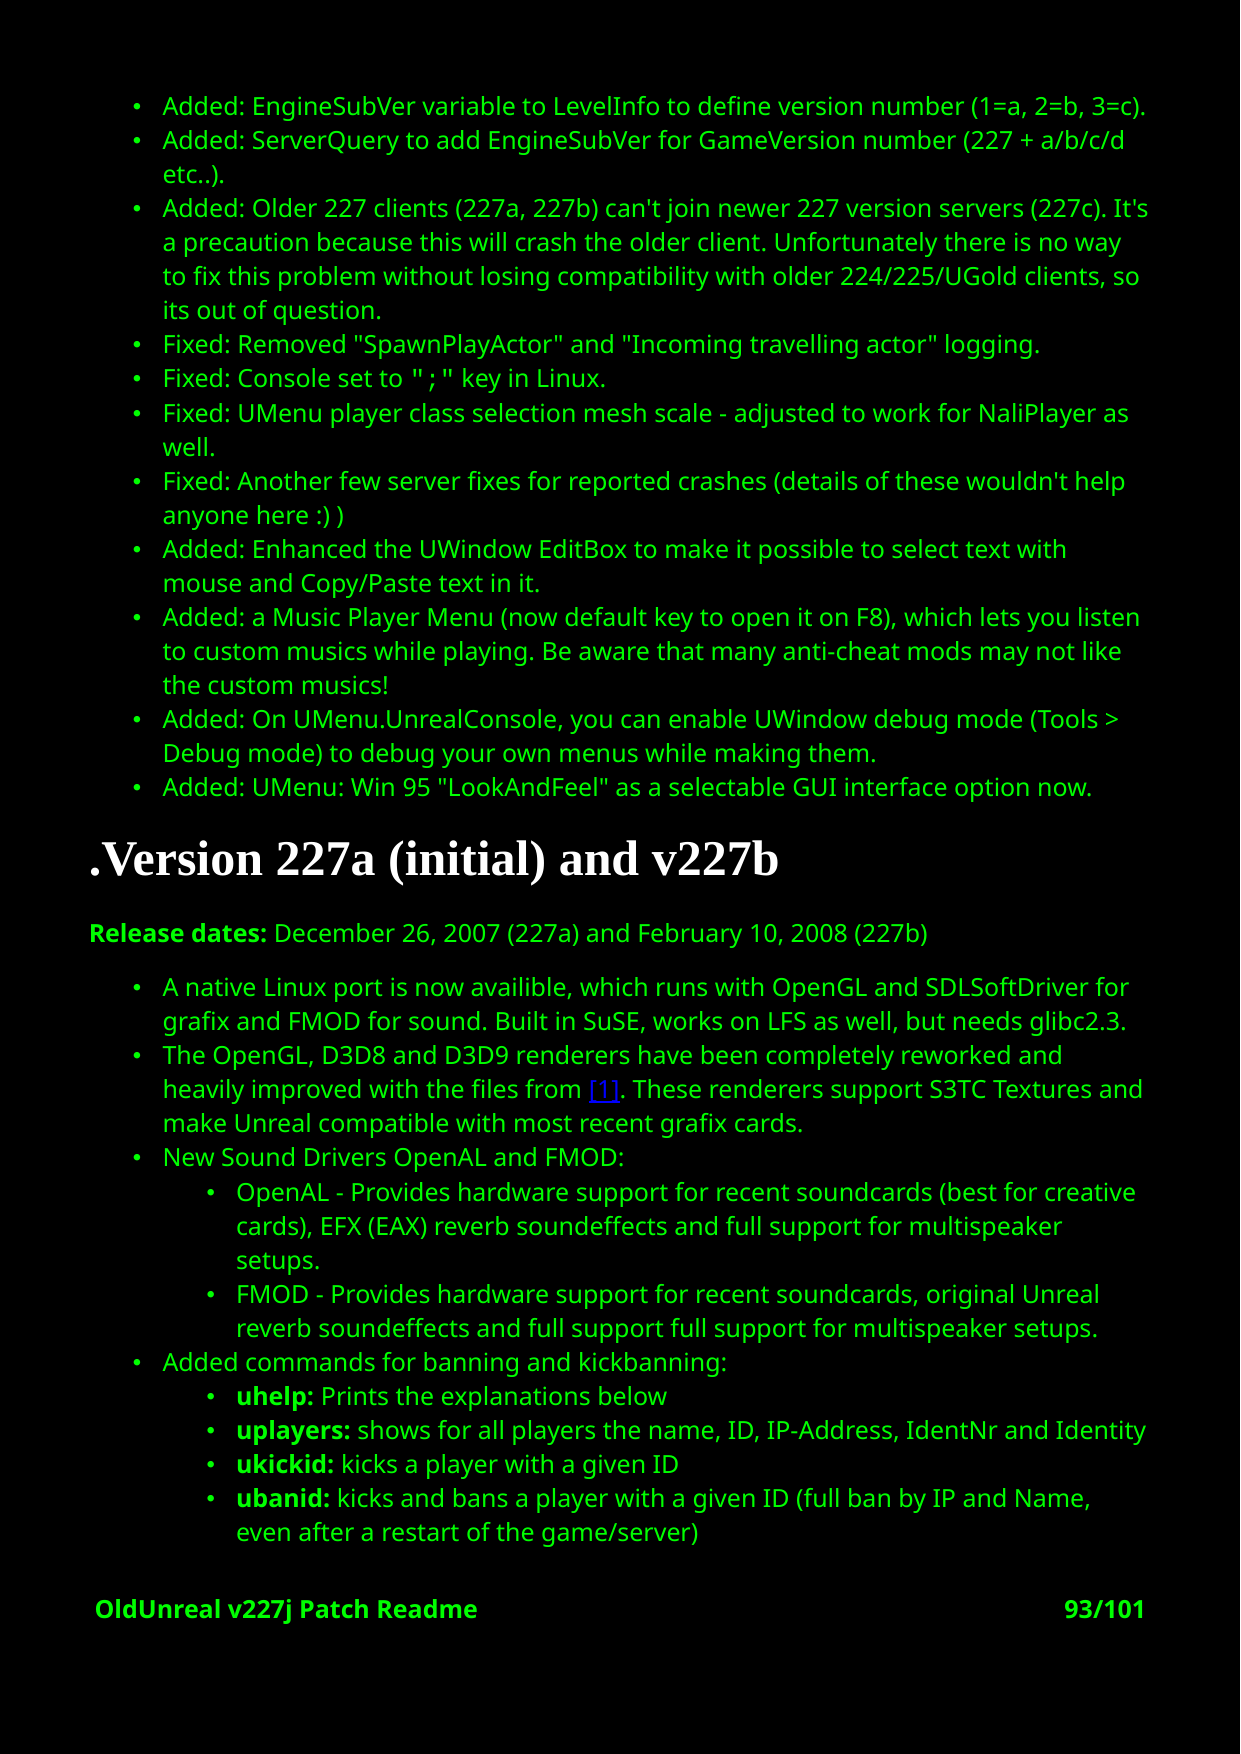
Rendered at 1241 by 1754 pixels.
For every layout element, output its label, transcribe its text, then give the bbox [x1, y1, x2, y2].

list A native Linux port is now availible, which runs with OpenGL and SDLSoftDriver for grafix and FMOD for sound. Built in SuSE, works on LFS as well, but needs glibc2.3. [133, 970, 1152, 1038]
list Added: On UMenu.UnrealConsole, you can enable UWindow debug mode (Tools > Debug mode) to debug your own menus while making them. [133, 702, 1152, 770]
list FMOD - Provides hardware support for recent soundcards, original Unreal reverb soundeffects and full support full support for multispeaker setups. [206, 1276, 1152, 1344]
list Added commands for banning and kickbanning: [133, 1344, 1152, 1378]
list Added: EngineSubVer variable to LevelInfo to define version number (1=a, 2=b, 3=c). [133, 88, 1152, 123]
list Added: a Music Player Menu (now default key to open it on F8), which lets you listen to custom musics while playing. Be aware that many anti-cheat mods may not like the custom musics! [133, 600, 1152, 702]
list Added: UMenu: Win 95 "LookAndFeel" as a selectable GUI interface option now. [133, 770, 1152, 804]
list Fixed: Removed "SpawnPlayActor" and "Incoming travelling actor" logging. [133, 327, 1152, 361]
subtitle Version 227a (initial) and v227b [88, 829, 1152, 887]
list Fixed: UMenu player class selection mesh scale - adjusted to work for NaliPlayer as well. [133, 395, 1152, 463]
text Release dates: December 26, 2007 (227a) and February 10, 2008 (227b) [88, 916, 1152, 950]
list OpenAL - Provides hardware support for recent soundcards (best for creative cards), EFX (EAX) reverb soundeffects and full support for multispeaker setups. [206, 1174, 1152, 1276]
list Added: Enhanced the UWindow EditBox to make it possible to select text with mouse and Copy/Paste text in it. [133, 532, 1152, 600]
list Fixed: Console set to ";" key in Linux. [133, 361, 1152, 395]
list Added: ServerQuery to add EngineSubVer for GameVersion number (227 + a/b/c/d etc..). [133, 123, 1152, 191]
list uplayers: shows for all players the name, ID, IP-Address, IdentNr and Identity [206, 1413, 1152, 1447]
list Added: Older 227 clients (227a, 227b) can't join newer 227 version servers (227c). It's a precaution because this will crash the older client. Unfortunately there is no way to fix this problem without losing compatibility with older 224/225/UGold clients, so its out of question. [133, 191, 1152, 327]
list Fixed: Another few server fixes for reported crashes (details of these wouldn't help anyone here :) ) [133, 463, 1152, 532]
list The OpenGL, D3D8 and D3D9 renderers have been completely reworked and heavily improved with the files from [1]. These renderers support S3TC Textures and make Unreal compatible with most recent grafix cards. [133, 1038, 1152, 1140]
list ukickid: kicks a player with a given ID [206, 1447, 1152, 1481]
list ubanid: kicks and bans a player with a given ID (full ban by IP and Name, even after a restart of the game/server) [206, 1481, 1152, 1549]
list uhelp: Prints the explanations below [206, 1378, 1152, 1413]
list New Sound Drivers OpenAL and FMOD: [133, 1140, 1152, 1174]
